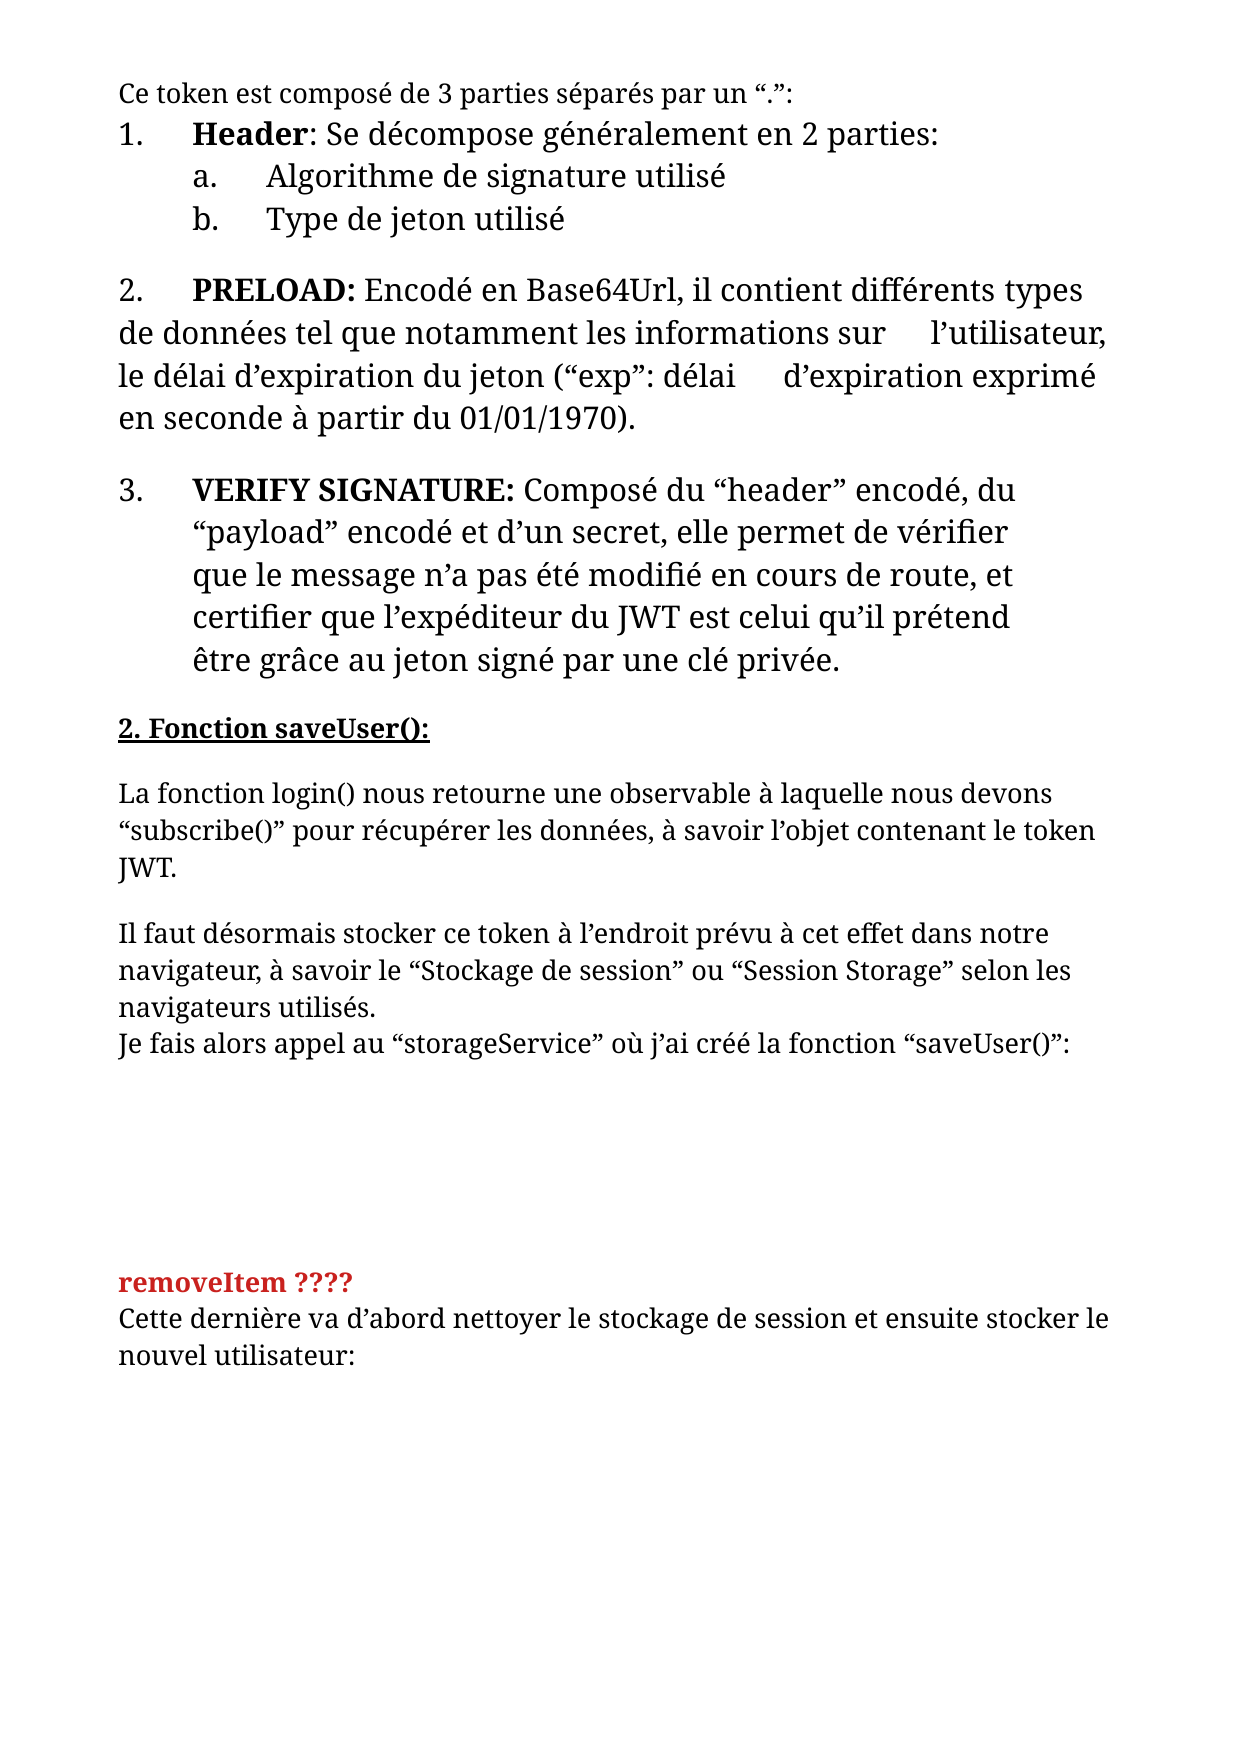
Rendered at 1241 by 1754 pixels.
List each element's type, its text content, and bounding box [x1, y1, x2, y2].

text 2. PRELOAD: Encodé en Base64Url, il contient différents types de données tel que notamment les informations sur l’utilisateur, le délai d’expiration du jeton (“exp”: délai d’expiration exprimé en seconde à partir du 01/01/1970). [118, 268, 1122, 439]
text Ce token est composé de 3 parties séparés par un “.”: [118, 75, 1122, 112]
text 3. VERIFY SIGNATURE: Composé du “header” encodé, du “payload” encodé et d’un secret, elle permet de vérifier que le message n’a pas été modifié en cours de route, et certifier que l’expéditeur du JWT est celui qu’il prétend être grâce au jeton signé par une clé privée. [118, 468, 1122, 681]
text Cette dernière va d’abord nettoyer le stockage de session et ensuite stocker le nouvel utilisateur: [118, 1300, 1122, 1374]
text La fonction login() nous retourne une observable à laquelle nous devons “subscribe()” pour récupérer les données, à savoir l’objet contenant le token JWT. [118, 775, 1122, 886]
text Il faut désormais stocker ce token à l’endroit prévu à cet effet dans notre navigateur, à savoir le “Stockage de session” ou “Session Storage” selon les navigateurs utilisés. [118, 914, 1122, 1025]
text 2. Fonction saveUser(): [118, 709, 1122, 746]
text a. Algorithme de signature utilisé [118, 154, 1122, 197]
text 1. Header: Se décompose généralement en 2 parties: [118, 112, 1122, 154]
text Je fais alors appel au “storageService” où j’ai créé la fonction “saveUser()”: [118, 1025, 1122, 1062]
text removeItem ???? [118, 1263, 1122, 1300]
text b. Type de jeton utilisé [118, 197, 1122, 240]
